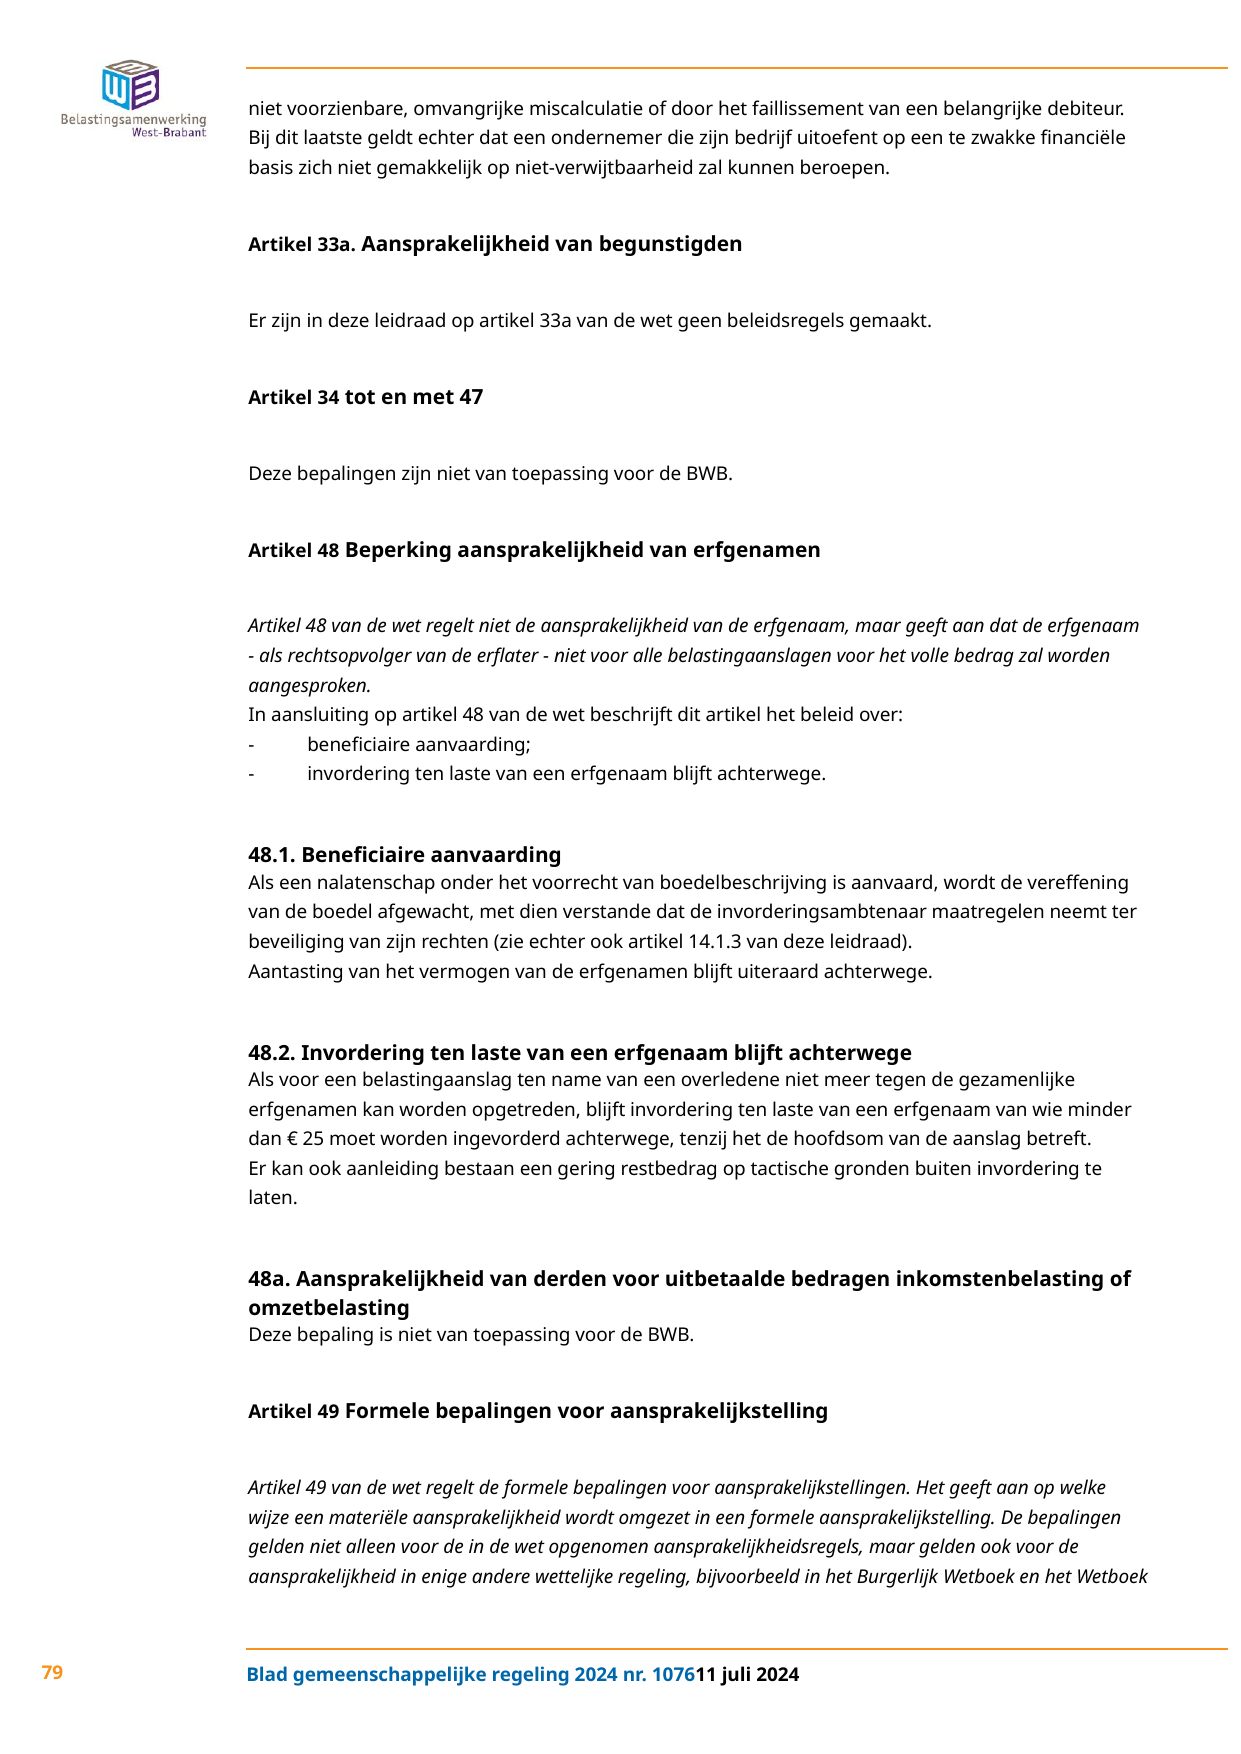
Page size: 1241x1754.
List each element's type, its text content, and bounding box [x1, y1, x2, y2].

text Artikel 48 van de wet regelt niet de aansprakelijkheid van de erfgenaam, maar geeft aan dat de erfgenaam - als rechtsopvolger van de erflater - niet voor alle belastingaanslagen voor het volle bedrag zal worden aangesproken. [248, 613, 1152, 698]
text Als een nalatenschap onder het voorrecht van boedelbeschrijving is aanvaard, wordt de vereffening van de boedel afgewacht, met dien verstande dat de invorderingsambtenaar maatregelen neemt ter beveiliging van zijn rechten (zie echter ook artikel 14.1.3 van deze leidraad). [248, 869, 1152, 954]
text Artikel 49 van de wet regelt de formele bepalingen voor aansprakelijkstellingen. Het geeft aan op welke wijze een materiële aansprakelijkheid wordt omgezet in een formele aansprakelijkstelling. De bepalingen gelden niet alleen voor de in de wet opgenomen aansprakelijkheidsregels, maar gelden ook voor de aansprakelijkheid in enige andere wettelijke regeling, bijvoorbeeld in het Burgerlijk Wetboek en het Wetboek [248, 1474, 1152, 1589]
text Artikel 33a. Aansprakelijkheid van begunstigden [248, 229, 1152, 258]
text niet voorzienbare, omvangrijke miscalculatie of door het faillissement van een belangrijke debiteur. Bij dit laatste geldt echter dat een ondernemer die zijn bedrijf uitoefent op een te zwakke financiële basis zich niet gemakkelijk op niet-verwijtbaarheid zal kunnen beroepen. [248, 95, 1152, 180]
text Er zijn in deze leidraad op artikel 33a van de wet geen beleidsregels gemaakt. [248, 307, 1152, 333]
text Artikel 49 Formele bepalingen voor aansprakelijkstelling [248, 1397, 1152, 1425]
text Als voor een belastingaanslag ten name van een overledene niet meer tegen de gezamenlijke erfgenamen kan worden opgetreden, blijft invordering ten laste van een erfgenaam van wie minder dan € 25 moet worden ingevorderd achterwege, tenzij het de hoofdsom van de aanslag betreft. [248, 1066, 1152, 1151]
list invordering ten laste van een erfgenaam blijft achterwege. [248, 761, 1152, 786]
text 48.1. Beneficiaire aanvaarding [248, 841, 1152, 869]
text Er kan ook aanleiding bestaan een gering restbedrag op tactische gronden buiten invordering te laten. [248, 1155, 1152, 1210]
text 48.2. Invordering ten laste van een erfgenaam blijft achterwege [248, 1038, 1152, 1066]
text In aansluiting op artikel 48 van de wet beschrijft dit artikel het beleid over: [248, 701, 1152, 727]
text Artikel 48 Beperking aansprakelijkheid van erfgenamen [248, 535, 1152, 563]
picture [41, 47, 231, 172]
text Aantasting van het vermogen van de erfgenamen blijft uiteraard achterwege. [248, 958, 1152, 983]
list beneficiaire aanvaarding; [248, 731, 1152, 757]
text Deze bepalingen zijn niet van toepassing voor de BWB. [248, 460, 1152, 486]
text Artikel 34 tot en met 47 [248, 382, 1152, 411]
text Deze bepaling is niet van toepassing voor de BWB. [248, 1321, 1152, 1347]
text 48a. Aansprakelijkheid van derden voor uitbetaalde bedragen inkomstenbelasting of omzetbelasting [248, 1264, 1152, 1321]
